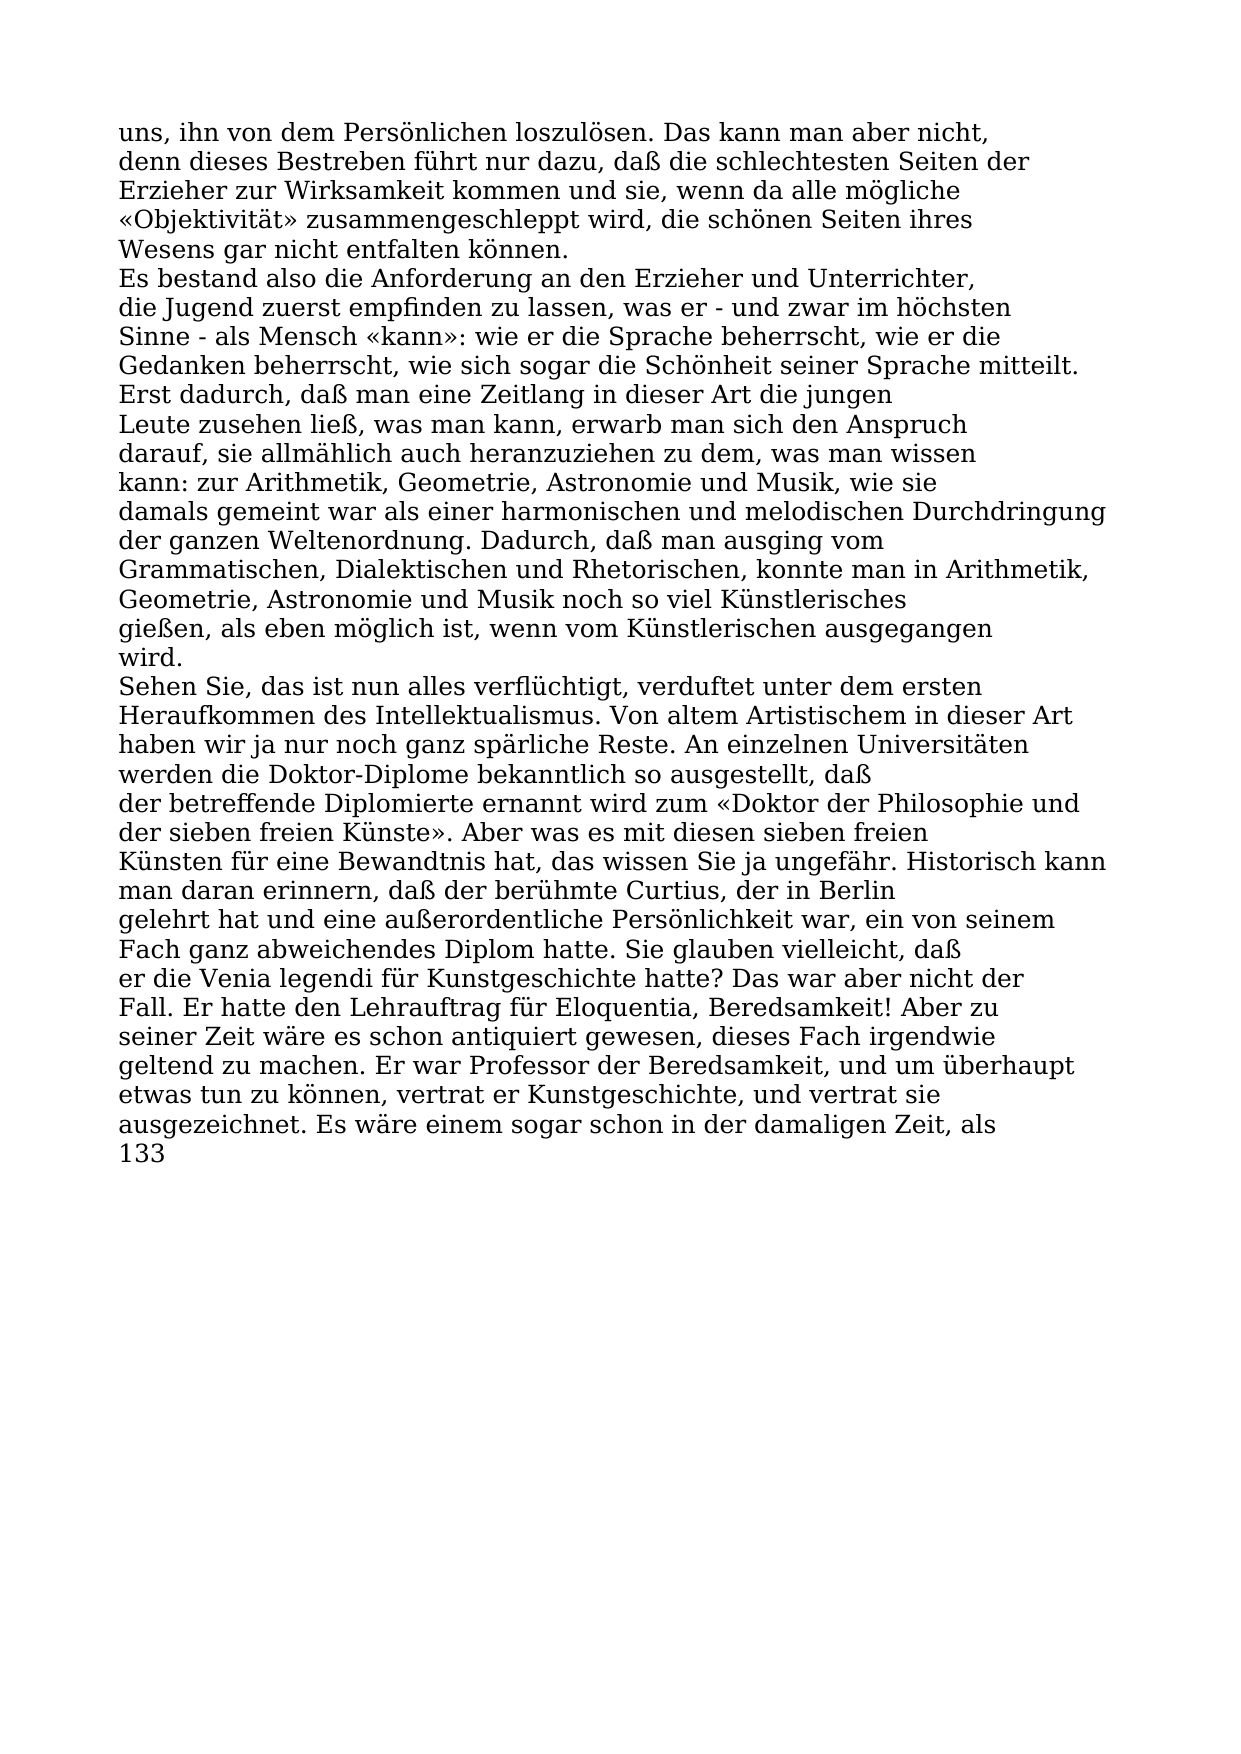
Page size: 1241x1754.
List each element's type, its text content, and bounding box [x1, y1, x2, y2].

text Fall. Er hatte den Lehrauftrag für Eloquentia, Beredsamkeit! Aber zu [118, 993, 1122, 1022]
text «Objektivität» zusammengeschleppt wird, die schönen Seiten ihres [118, 206, 1122, 235]
text Erzieher zur Wirksamkeit kommen und sie, wenn da alle mögliche [118, 176, 1122, 206]
text wird. [118, 643, 1122, 672]
text damals gemeint war als einer harmonischen und melodischen Durchdringung der ganzen Weltenordnung. Dadurch, daß man ausging vom [118, 497, 1122, 556]
text 133 [118, 1139, 1122, 1168]
text geltend zu machen. Er war Professor der Beredsamkeit, und um überhaupt etwas tun zu können, vertrat er Kunstgeschichte, und vertrat sie [118, 1051, 1122, 1110]
text Heraufkommen des Intellektualismus. Von altem Artistischem in dieser Art haben wir ja nur noch ganz spärliche Reste. An einzelnen Universitäten werden die Doktor-Diplome bekanntlich so ausgestellt, daß [118, 701, 1122, 789]
text uns, ihn von dem Persönlichen loszulösen. Das kann man aber nicht, [118, 118, 1122, 147]
text Es bestand also die Anforderung an den Erzieher und Unterrichter, [118, 264, 1122, 293]
text gießen, als eben möglich ist, wenn vom Künstlerischen ausgegangen [118, 614, 1122, 643]
text Grammatischen, Dialektischen und Rhetorischen, konnte man in Arithmetik, Geometrie, Astronomie und Musik noch so viel Künstlerisches [118, 556, 1122, 614]
text kann: zur Arithmetik, Geometrie, Astronomie und Musik, wie sie [118, 468, 1122, 497]
text Künsten für eine Bewandtnis hat, das wissen Sie ja ungefähr. Historisch kann man daran erinnern, daß der berühmte Curtius, der in Berlin [118, 847, 1122, 906]
text Wesens gar nicht entfalten können. [118, 235, 1122, 264]
text Sehen Sie, das ist nun alles verflüchtigt, verduftet unter dem ersten [118, 672, 1122, 701]
text darauf, sie allmählich auch heranzuziehen zu dem, was man wissen [118, 439, 1122, 468]
text seiner Zeit wäre es schon antiquiert gewesen, dieses Fach irgendwie [118, 1022, 1122, 1051]
text denn dieses Bestreben führt nur dazu, daß die schlechtesten Seiten der [118, 147, 1122, 176]
text ausgezeichnet. Es wäre einem sogar schon in der damaligen Zeit, als [118, 1110, 1122, 1139]
text gelehrt hat und eine außerordentliche Persönlichkeit war, ein von seinem Fach ganz abweichendes Diplom hatte. Sie glauben vielleicht, daß [118, 906, 1122, 964]
text Gedanken beherrscht, wie sich sogar die Schönheit seiner Sprache mitteilt. Erst dadurch, daß man eine Zeitlang in dieser Art die jungen [118, 351, 1122, 410]
text Leute zusehen ließ, was man kann, erwarb man sich den Anspruch [118, 410, 1122, 439]
text der betreffende Diplomierte ernannt wird zum «Doktor der Philosophie und der sieben freien Künste». Aber was es mit diesen sieben freien [118, 789, 1122, 847]
text er die Venia legendi für Kunstgeschichte hatte? Das war aber nicht der [118, 964, 1122, 993]
text die Jugend zuerst empfinden zu lassen, was er - und zwar im höchsten [118, 293, 1122, 322]
text Sinne - als Mensch «kann»: wie er die Sprache beherrscht, wie er die [118, 322, 1122, 351]
